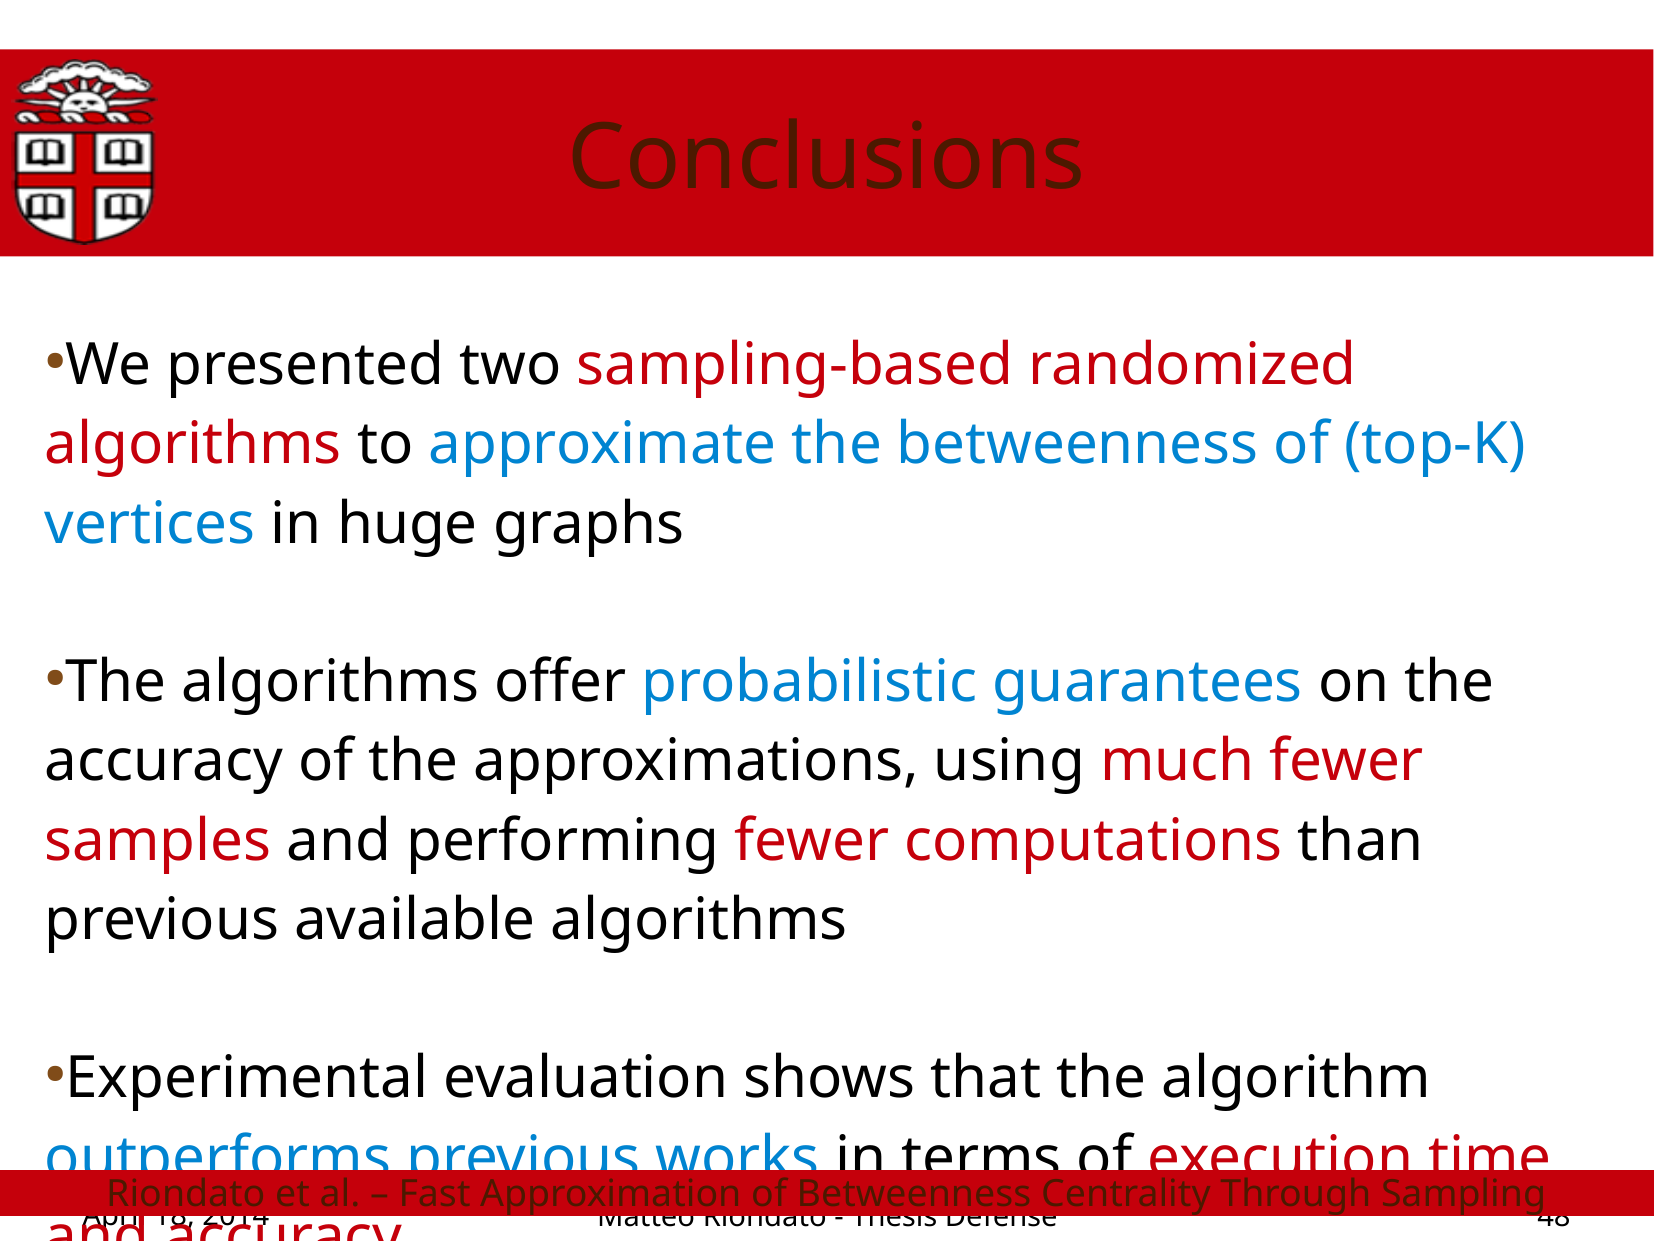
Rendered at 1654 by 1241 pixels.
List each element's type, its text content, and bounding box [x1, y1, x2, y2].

text_box We presented two sampling-based randomized algorithms to approximate the betweenness of (top-K) vertices in huge graphs The algorithms offer probabilistic guarantees on the accuracy of the approximations, using much fewer samples and performing fewer computations than previous available algorithms Experimental evaluation shows that the algorithm outperforms previous works in terms of execution time and accuracy [30, 315, 1621, 1146]
title Conclusions [0, 49, 1654, 257]
picture [11, 59, 158, 245]
text_box Riondato et al. – Fast Approximation of Betweenness Centrality Through Sampling [0, 1170, 1654, 1216]
